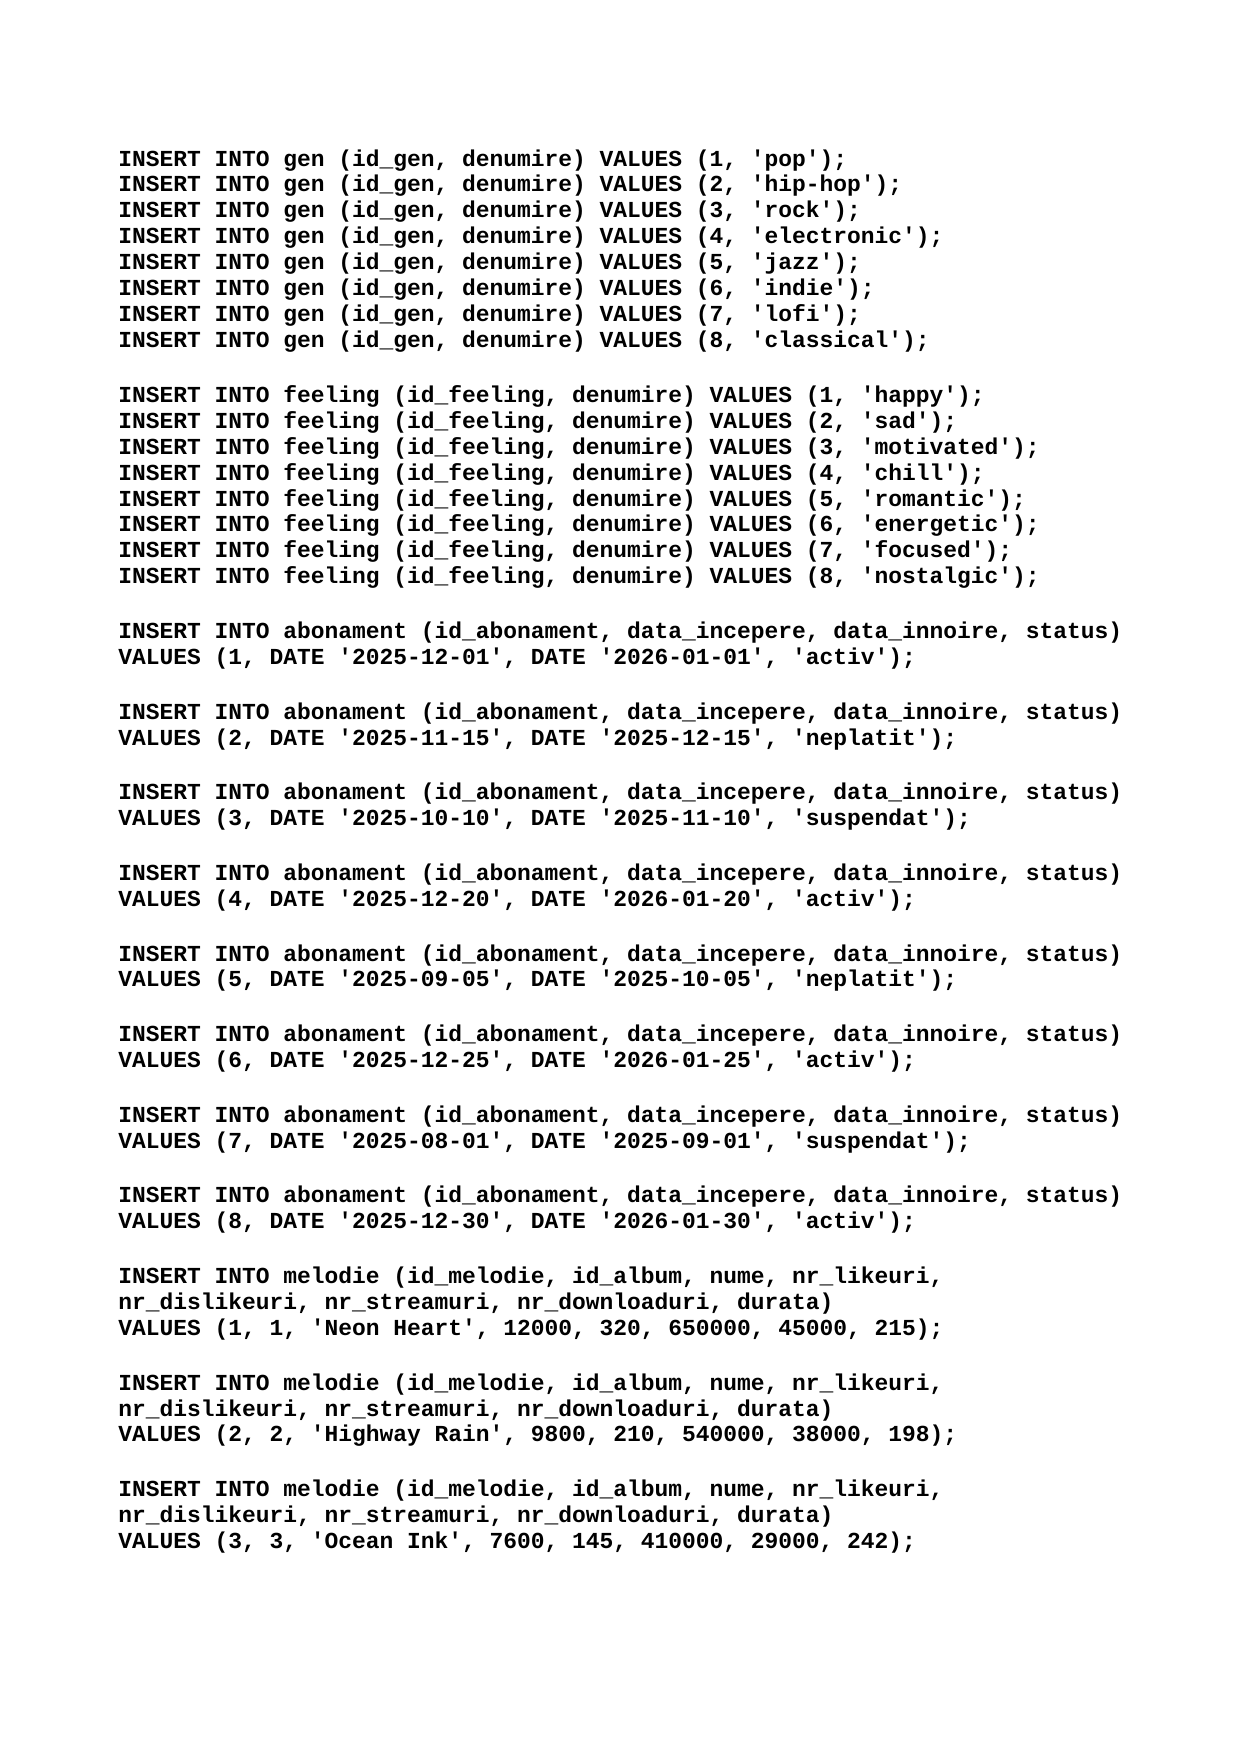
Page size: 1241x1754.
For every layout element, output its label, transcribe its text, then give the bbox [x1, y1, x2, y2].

text INSERT INTO gen (id_gen, denumire) VALUES (6, 'indie'); [118, 277, 1122, 302]
text INSERT INTO abonament (id_abonament, data_incepere, data_innoire, status) [118, 781, 1122, 807]
text VALUES (3, 3, 'Ocean Ink', 7600, 145, 410000, 29000, 242); [118, 1529, 1122, 1555]
text INSERT INTO gen (id_gen, denumire) VALUES (4, 'electronic'); [118, 225, 1122, 251]
text VALUES (2, DATE '2025-11-15', DATE '2025-12-15', 'neplatit'); [118, 726, 1122, 752]
text INSERT INTO abonament (id_abonament, data_incepere, data_innoire, status) [118, 700, 1122, 726]
text INSERT INTO abonament (id_abonament, data_incepere, data_innoire, status) [118, 1103, 1122, 1129]
text INSERT INTO feeling (id_feeling, denumire) VALUES (5, 'romantic'); [118, 487, 1122, 513]
text VALUES (2, 2, 'Highway Rain', 9800, 210, 540000, 38000, 198); [118, 1423, 1122, 1449]
text INSERT INTO feeling (id_feeling, denumire) VALUES (8, 'nostalgic'); [118, 565, 1122, 591]
text INSERT INTO feeling (id_feeling, denumire) VALUES (2, 'sad'); [118, 409, 1122, 435]
text INSERT INTO gen (id_gen, denumire) VALUES (5, 'jazz'); [118, 251, 1122, 277]
text VALUES (7, DATE '2025-08-01', DATE '2025-09-01', 'suspendat'); [118, 1129, 1122, 1155]
text INSERT INTO feeling (id_feeling, denumire) VALUES (3, 'motivated'); [118, 435, 1122, 461]
text INSERT INTO abonament (id_abonament, data_incepere, data_innoire, status) [118, 1184, 1122, 1210]
text INSERT INTO abonament (id_abonament, data_incepere, data_innoire, status) [118, 861, 1122, 887]
text INSERT INTO gen (id_gen, denumire) VALUES (2, 'hip-hop'); [118, 173, 1122, 199]
text INSERT INTO feeling (id_feeling, denumire) VALUES (1, 'happy'); [118, 383, 1122, 409]
text VALUES (3, DATE '2025-10-10', DATE '2025-11-10', 'suspendat'); [118, 807, 1122, 832]
text INSERT INTO gen (id_gen, denumire) VALUES (7, 'lofi'); [118, 302, 1122, 328]
text VALUES (8, DATE '2025-12-30', DATE '2026-01-30', 'activ'); [118, 1210, 1122, 1236]
text INSERT INTO melodie (id_melodie, id_album, nume, nr_likeuri, nr_dislikeuri, nr_streamuri, nr_downloaduri, durata) [118, 1371, 1122, 1423]
text INSERT INTO gen (id_gen, denumire) VALUES (8, 'classical'); [118, 328, 1122, 354]
text VALUES (1, 1, 'Neon Heart', 12000, 320, 650000, 45000, 215); [118, 1316, 1122, 1342]
text VALUES (5, DATE '2025-09-05', DATE '2025-10-05', 'neplatit'); [118, 968, 1122, 994]
text VALUES (4, DATE '2025-12-20', DATE '2026-01-20', 'activ'); [118, 887, 1122, 913]
text INSERT INTO gen (id_gen, denumire) VALUES (3, 'rock'); [118, 199, 1122, 225]
text VALUES (1, DATE '2025-12-01', DATE '2026-01-01', 'activ'); [118, 645, 1122, 671]
text INSERT INTO feeling (id_feeling, denumire) VALUES (7, 'focused'); [118, 539, 1122, 565]
text INSERT INTO melodie (id_melodie, id_album, nume, nr_likeuri, nr_dislikeuri, nr_streamuri, nr_downloaduri, durata) [118, 1264, 1122, 1316]
text INSERT INTO abonament (id_abonament, data_incepere, data_innoire, status) [118, 619, 1122, 645]
text VALUES (6, DATE '2025-12-25', DATE '2026-01-25', 'activ'); [118, 1048, 1122, 1074]
text INSERT INTO feeling (id_feeling, denumire) VALUES (6, 'energetic'); [118, 513, 1122, 539]
text INSERT INTO abonament (id_abonament, data_incepere, data_innoire, status) [118, 1022, 1122, 1048]
text INSERT INTO melodie (id_melodie, id_album, nume, nr_likeuri, nr_dislikeuri, nr_streamuri, nr_downloaduri, durata) [118, 1477, 1122, 1529]
text INSERT INTO gen (id_gen, denumire) VALUES (1, 'pop'); [118, 147, 1122, 173]
text INSERT INTO abonament (id_abonament, data_incepere, data_innoire, status) [118, 942, 1122, 968]
text INSERT INTO feeling (id_feeling, denumire) VALUES (4, 'chill'); [118, 461, 1122, 487]
